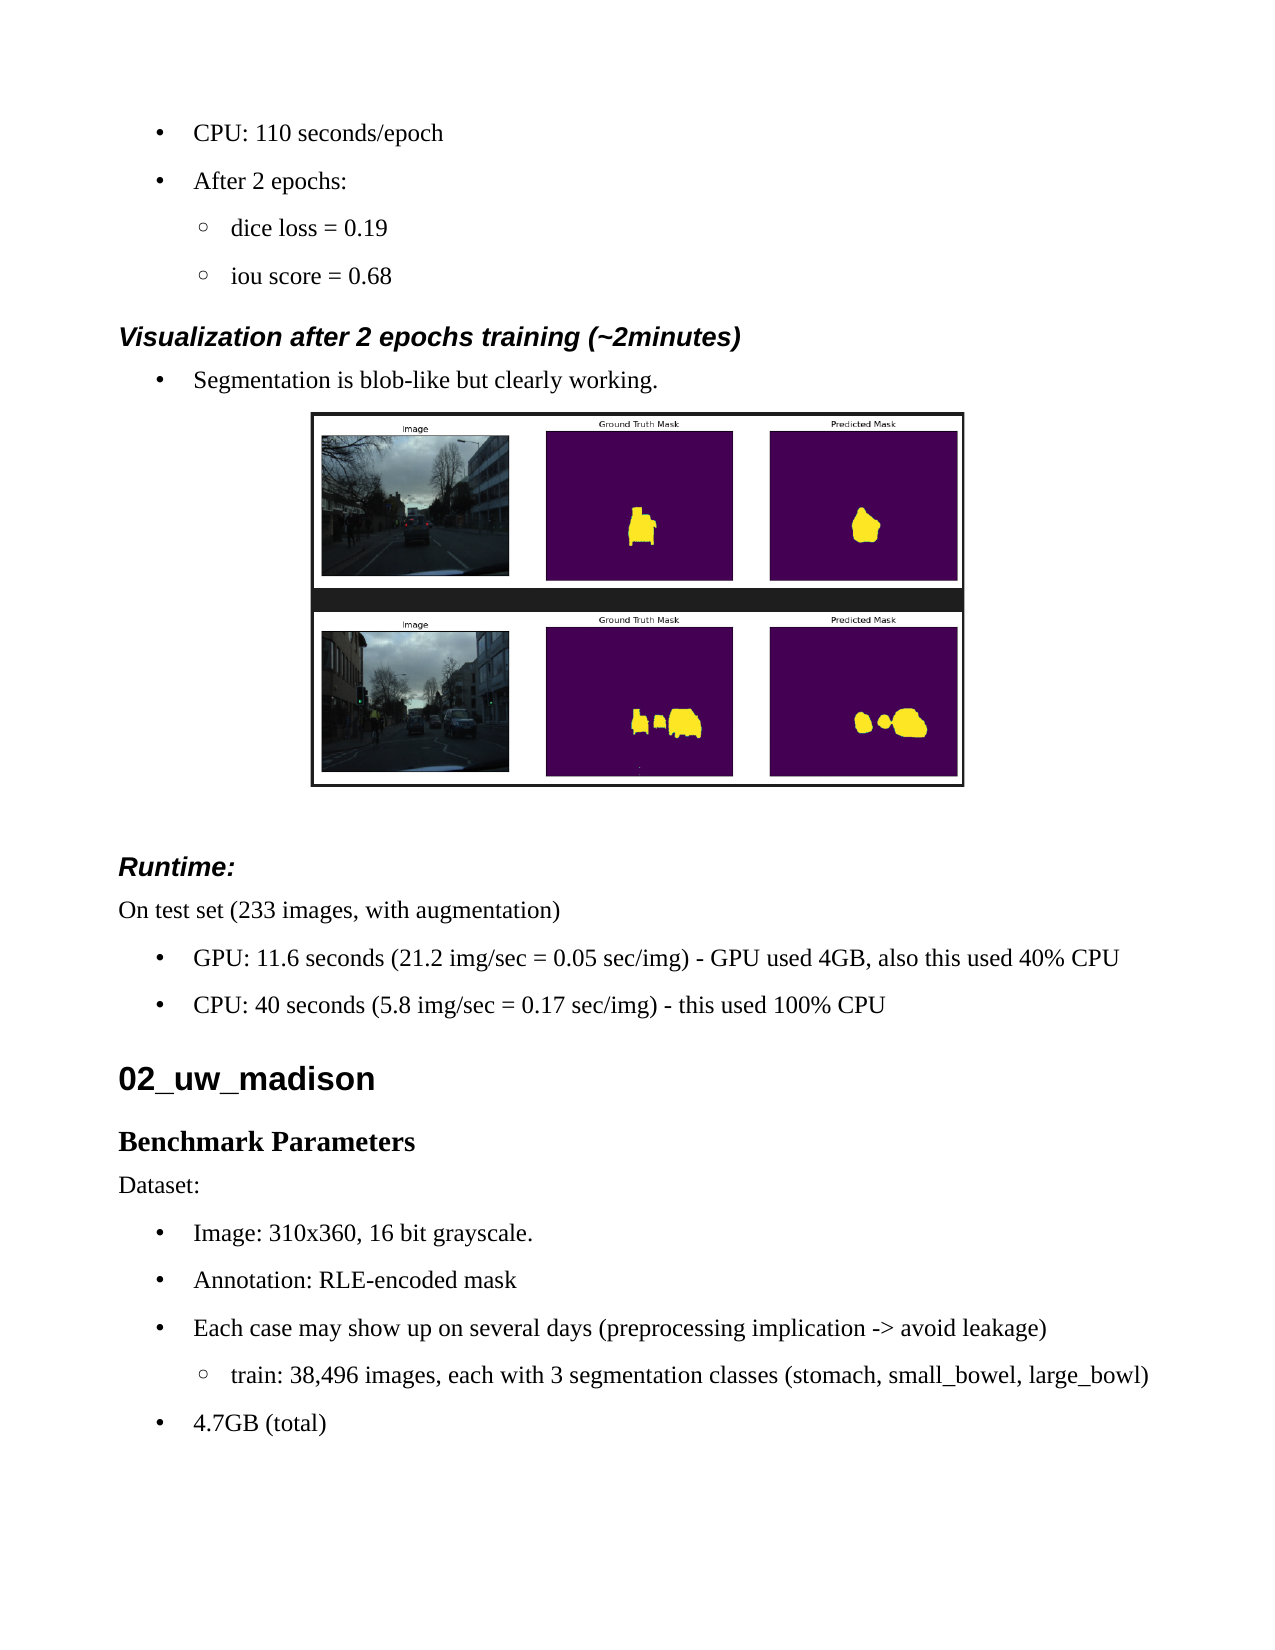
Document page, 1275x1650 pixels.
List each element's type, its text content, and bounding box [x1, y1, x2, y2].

subtitle Visualization after 2 epochs training (~2minutes) [118, 321, 1157, 352]
subtitle Benchmark Parameters [118, 1124, 1157, 1158]
subtitle Runtime: [118, 851, 1157, 882]
list Each case may show up on several days (preprocessing implication -> avoid leakage) [156, 1313, 1157, 1342]
list 4.7GB (total) [156, 1408, 1157, 1437]
list CPU: 40 seconds (5.8 img/sec = 0.17 sec/img) - this used 100% CPU [156, 990, 1157, 1019]
text Dataset: [118, 1170, 1157, 1199]
list dice loss = 0.19 [193, 213, 1157, 242]
list Image: 310x360, 16 bit grayscale. [156, 1218, 1157, 1247]
list train: 38,496 images, each with 3 segmentation classes (stomach, small_bowel, large_bowl) [193, 1361, 1157, 1389]
picture [310, 412, 965, 787]
list Segmentation is blob-like but clearly working. [156, 365, 1157, 393]
list CPU: 110 seconds/epoch [156, 118, 1157, 147]
list After 2 epochs: [156, 166, 1157, 194]
subtitle 02_uw_madison [118, 1059, 1157, 1097]
text On test set (233 images, with augmentation) [118, 895, 1157, 924]
list GPU: 11.6 seconds (21.2 img/sec = 0.05 sec/img) - GPU used 4GB, also this used 40% CPU [156, 943, 1157, 971]
list Annotation: RLE-encoded mask [156, 1265, 1157, 1294]
list iou score = 0.68 [193, 261, 1157, 290]
